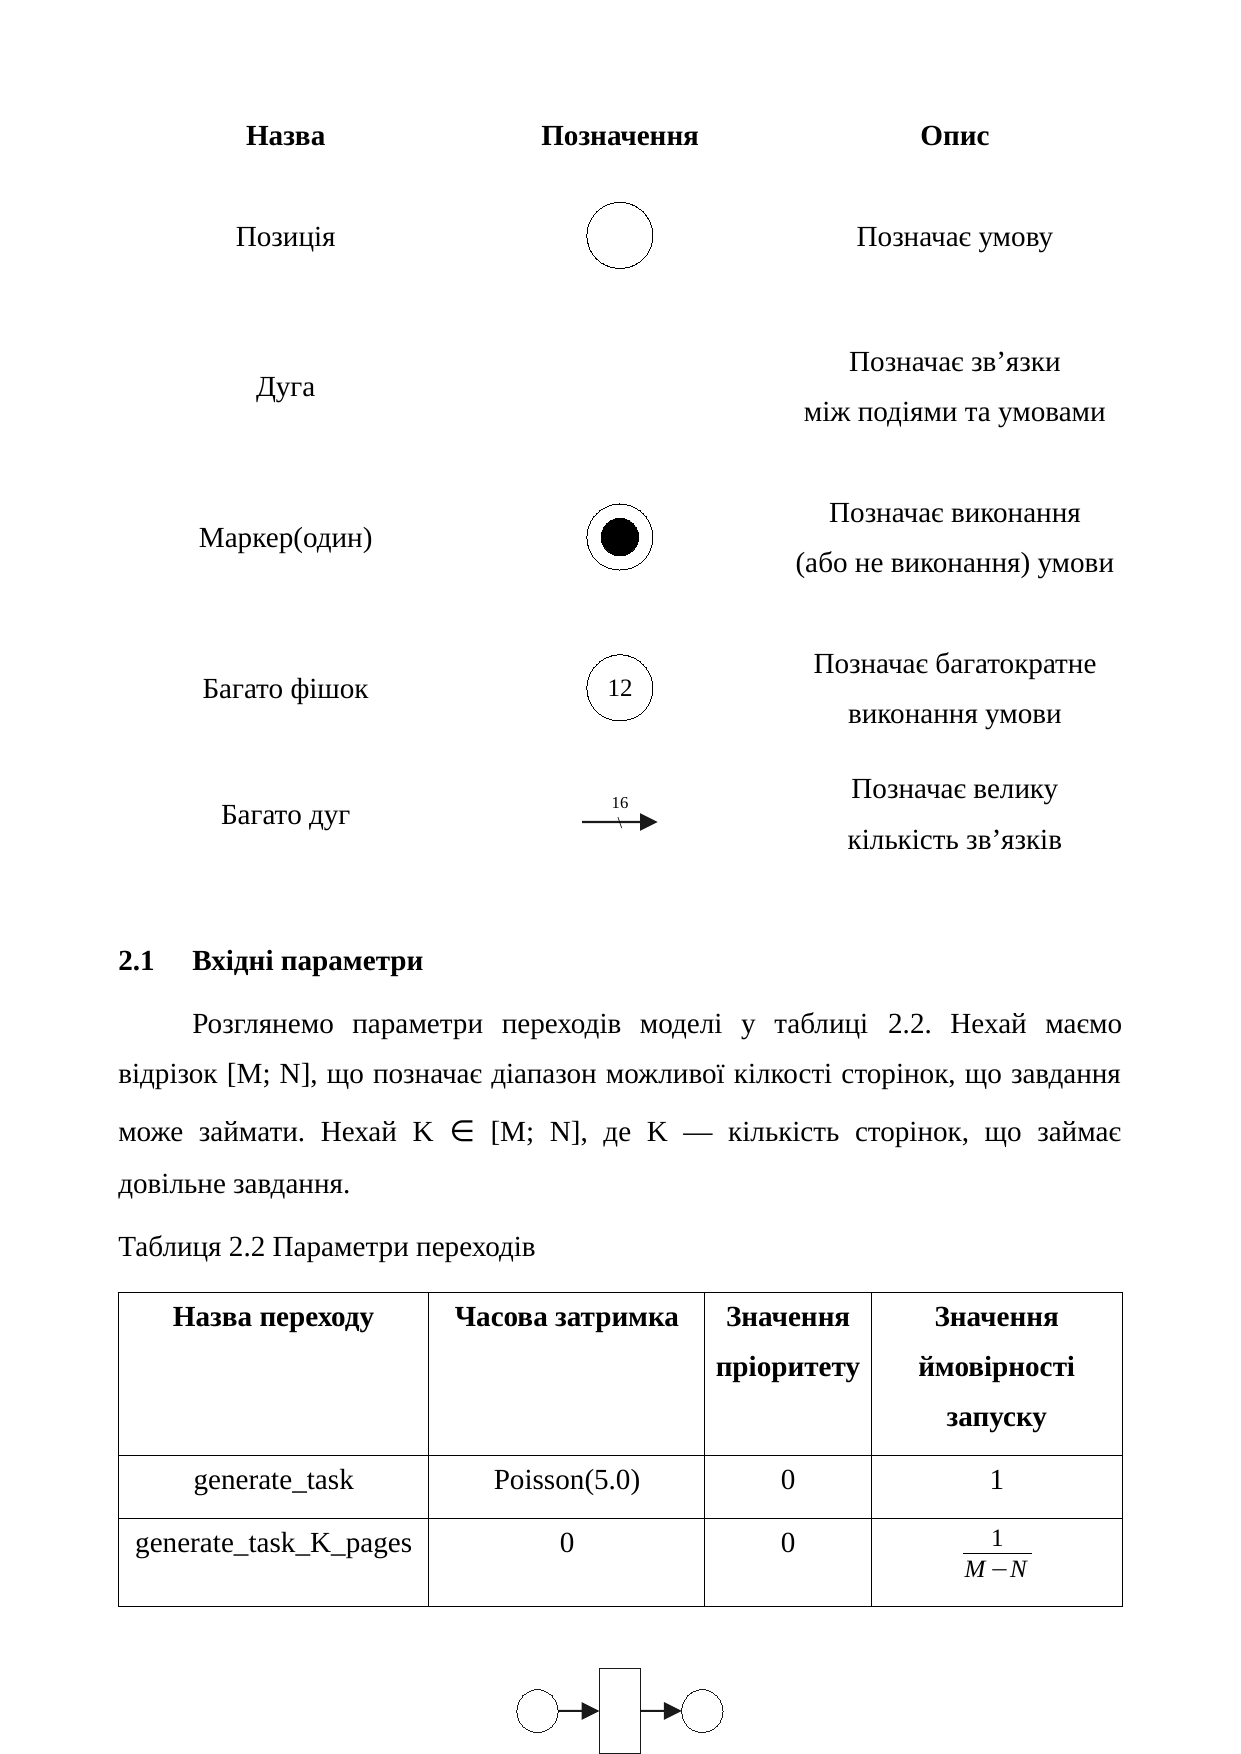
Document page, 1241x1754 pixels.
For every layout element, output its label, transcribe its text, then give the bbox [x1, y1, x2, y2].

text Таблиця 2.2 Параметри переходів [118, 1229, 1122, 1263]
table_cell Позначає велику кількість зв’язків [788, 772, 1122, 872]
table_cell [453, 168, 787, 319]
subtitle Вхідні параметри [118, 943, 1122, 977]
table_cell Позиція [118, 168, 453, 319]
table_cell Позначає зв’язки між подіями та умовами [788, 319, 1122, 470]
table_header Опис [788, 118, 1122, 168]
table_header Назва [118, 118, 453, 168]
table_cell [453, 772, 787, 872]
table_cell [872, 1519, 1122, 1606]
table_header Значення ймовірності запуску [872, 1293, 1122, 1455]
table_cell 0 [705, 1456, 871, 1518]
table_cell Багато дуг [118, 772, 453, 872]
table_cell Poisson(5.0) [429, 1456, 704, 1518]
table_cell generate_task_K_pages [119, 1519, 428, 1606]
table_cell 0 [429, 1519, 704, 1606]
table_header Позначення [453, 118, 787, 168]
table_cell Позначає виконання (або не виконання) умови [788, 470, 1122, 621]
table_header Назва переходу [119, 1293, 428, 1455]
table_cell Позначає умову [788, 168, 1122, 319]
table_header Значення пріоритету [705, 1293, 871, 1455]
table_cell [453, 470, 787, 621]
table_cell Багато фішок [118, 621, 453, 772]
table_header Часова затримка [429, 1293, 704, 1455]
table_cell [453, 621, 787, 772]
table_cell Дуга [118, 319, 453, 470]
table_cell generate_task [119, 1456, 428, 1518]
table_cell 1 [872, 1456, 1122, 1518]
table_cell [453, 319, 787, 470]
table_cell Маркер(один) [118, 470, 453, 621]
table_cell 0 [705, 1519, 871, 1606]
table_cell Позначає багатократне виконання умови [788, 621, 1122, 772]
text Розглянемо параметри переходів моделі у таблиці 2.2. Нехай маємо відрізок [M; N], що позначає діапазон можливої кілкості сторінок, що завдання може займати. Нехай K ∈ [M; N], де K — кількість сторінок, що займає довільне завдання. [118, 1006, 1122, 1200]
